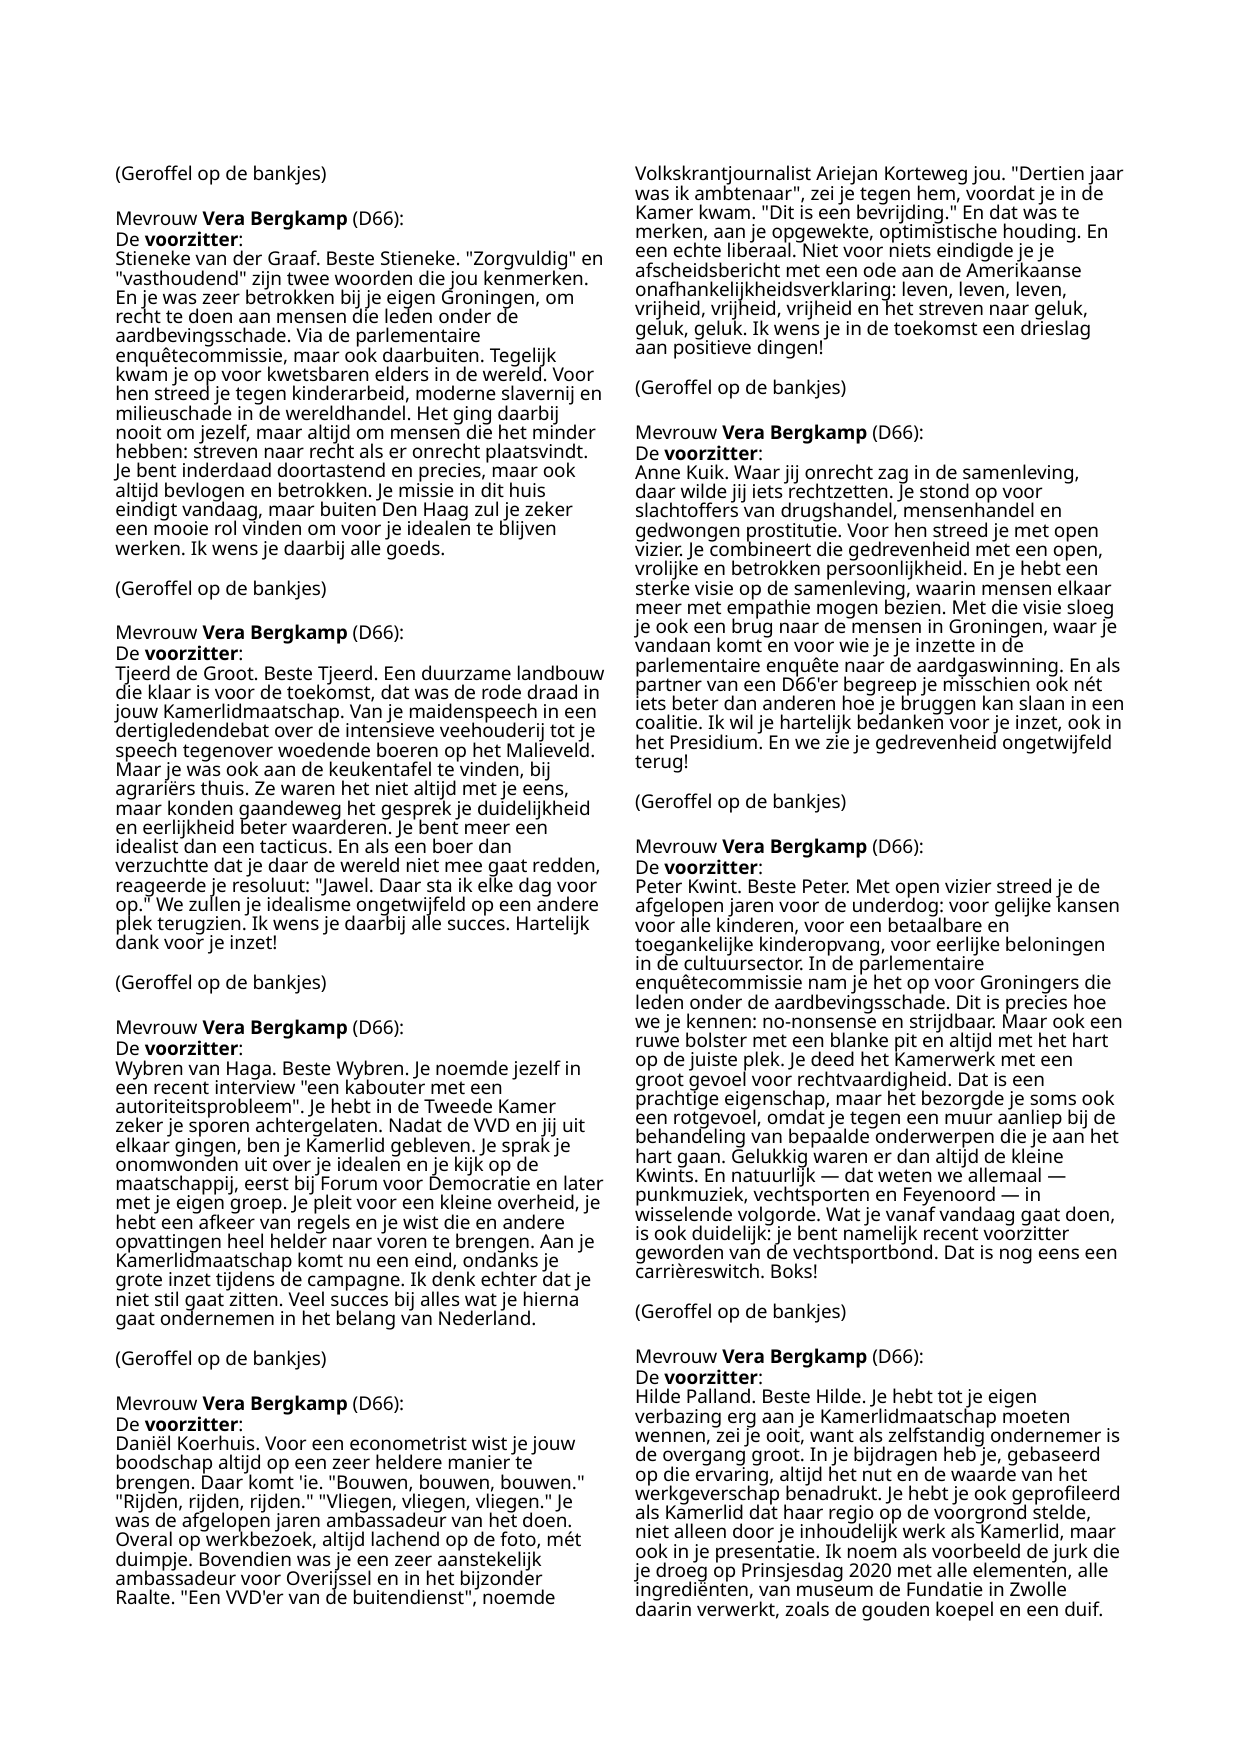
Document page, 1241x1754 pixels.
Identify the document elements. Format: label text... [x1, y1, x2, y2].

text Peter Kwint. Beste Peter. Met open vizier streed je de afgelopen jaren voor de underdog: voor gelijke kansen voor alle kinderen, voor een betaalbare en toegankelijke kinderopvang, voor eerlijke beloningen in de cultuursector. In de parlementaire enquêtecommissie nam je het op voor Groningers die leden onder de aardbevingsschade. Dit is precies hoe we je kennen: no-nonsense en strijdbaar. Maar ook een ruwe bolster met een blanke pit en altijd met het hart op de juiste plek. Je deed het Kamerwerk met een groot gevoel voor rechtvaardigheid. Dat is een prachtige eigenschap, maar het bezorgde je soms ook een rotgevoel, omdat je tegen een muur aanliep bij de behandeling van bepaalde onderwerpen die je aan het hart gaan. Gelukkig waren er dan altijd de kleine Kwints. En natuurlijk — dat weten we allemaal — punkmuziek, vechtsporten en Feyenoord — in wisselende volgorde. Wat je vanaf vandaag gaat doen, is ook duidelijk: je bent namelijk recent voorzitter geworden van de vechtsportbond. Dat is nog eens een carrièreswitch. Boks! [635, 878, 1125, 1283]
text De voorzitter: [115, 1416, 605, 1435]
text Anne Kuik. Waar jij onrecht zag in de samenleving, daar wilde jij iets rechtzetten. Je stond op voor slachtoffers van drugshandel, mensenhandel en gedwongen prostitutie. Voor hen streed je met open vizier. Je combineert die gedrevenheid met een open, vrolijke en betrokken persoonlijkheid. En je hebt een sterke visie op de samenleving, waarin mensen elkaar meer met empathie mogen bezien. Met die visie sloeg je ook een brug naar de mensen in Groningen, waar je vandaan komt en voor wie je je inzette in de parlementaire enquête naar de aardgaswinning. En als partner van een D66'er begreep je misschien ook nét iets beter dan anderen hoe je bruggen kan slaan in een coalitie. Ik wil je hartelijk bedanken voor je inzet, ook in het Presidium. En we zie je gedrevenheid ongetwijfeld terug! [635, 464, 1125, 772]
text De voorzitter: [115, 231, 605, 250]
text Mevrouw Vera Bergkamp (D66): [635, 419, 1125, 444]
text De voorzitter: [115, 645, 605, 664]
text (Geroffel op de bankjes) [115, 974, 605, 994]
text Tjeerd de Groot. Beste Tjeerd. Een duurzame landbouw die klaar is voor de toekomst, dat was de rode draad in jouw Kamerlidmaatschap. Van je maidenspeech in een dertigledendebat over de intensieve veehouderij tot je speech tegenover woedende boeren op het Malieveld. Maar je was ook aan de keukentafel te vinden, bij agrariërs thuis. Ze waren het niet altijd met je eens, maar konden gaandeweg het gesprek je duidelijkheid en eerlijkheid beter waarderen. Je bent meer een idealist dan een tacticus. En als een boer dan verzuchtte dat je daar de wereld niet mee gaat redden, reageerde je resoluut: "Jawel. Daar sta ik elke dag voor op." We zullen je idealisme ongetwijfeld op een andere plek terugzien. Ik wens je daarbij alle succes. Hartelijk dank voor je inzet! [115, 664, 605, 954]
text De voorzitter: [115, 1040, 605, 1059]
text De voorzitter: [635, 1369, 1125, 1388]
text Mevrouw Vera Bergkamp (D66): [115, 1014, 605, 1040]
text De voorzitter: [635, 444, 1125, 464]
text Mevrouw Vera Bergkamp (D66): [115, 1390, 605, 1416]
text Mevrouw Vera Bergkamp (D66): [635, 833, 1125, 859]
text (Geroffel op de bankjes) [635, 379, 1125, 398]
text Mevrouw Vera Bergkamp (D66): [115, 619, 605, 645]
text Mevrouw Vera Bergkamp (D66): [635, 1343, 1125, 1369]
text Mevrouw Vera Bergkamp (D66): [115, 205, 605, 231]
text (Geroffel op de bankjes) [635, 1303, 1125, 1323]
text Wybren van Haga. Beste Wybren. Je noemde jezelf in een recent interview "een kabouter met een autoriteitsprobleem". Je hebt in de Tweede Kamer zeker je sporen achtergelaten. Nadat de VVD en jij uit elkaar gingen, ben je Kamerlid gebleven. Je sprak je onomwonden uit over je idealen en je kijk op de maatschappij, eerst bij Forum voor Democratie en later met je eigen groep. Je pleit voor een kleine overheid, je hebt een afkeer van regels en je wist die en andere opvattingen heel helder naar voren te brengen. Aan je Kamerlidmaatschap komt nu een eind, ondanks je grote inzet tijdens de campagne. Ik denk echter dat je niet stil gaat zitten. Veel succes bij alles wat je hierna gaat ondernemen in het belang van Nederland. [115, 1059, 605, 1329]
text (Geroffel op de bankjes) [115, 165, 605, 184]
text Stieneke van der Graaf. Beste Stieneke. "Zorgvuldig" en "vasthoudend" zijn twee woorden die jou kenmerken. En je was zeer betrokken bij je eigen Groningen, om recht te doen aan mensen die leden onder de aardbevingsschade. Via de parlementaire enquêtecommissie, maar ook daarbuiten. Tegelijk kwam je op voor kwetsbaren elders in de wereld. Voor hen streed je tegen kinderarbeid, moderne slavernij en milieuschade in de wereldhandel. Het ging daarbij nooit om jezelf, maar altijd om mensen die het minder hebben: streven naar recht als er onrecht plaatsvindt. Je bent inderdaad doortastend en precies, maar ook altijd bevlogen en betrokken. Je missie in dit huis eindigt vandaag, maar buiten Den Haag zul je zeker een mooie rol vinden om voor je idealen te blijven werken. Ik wens je daarbij alle goeds. [115, 250, 605, 559]
text Volkskrantjournalist Ariejan Korteweg jou. "Dertien jaar was ik ambtenaar", zei je tegen hem, voordat je in de Kamer kwam. "Dit is een bevrijding." En dat was te merken, aan je opgewekte, optimistische houding. En een echte liberaal. Niet voor niets eindigde je je afscheidsbericht met een ode aan de Amerikaanse onafhankelijkheidsverklaring: leven, leven, leven, vrijheid, vrijheid, vrijheid en het streven naar geluk, geluk, geluk. Ik wens je in de toekomst een drieslag aan positieve dingen! [635, 165, 1125, 358]
text (Geroffel op de bankjes) [115, 1350, 605, 1369]
text (Geroffel op de bankjes) [635, 793, 1125, 812]
text De voorzitter: [635, 859, 1125, 878]
text (Geroffel op de bankjes) [115, 579, 605, 599]
text Hilde Palland. Beste Hilde. Je hebt tot je eigen verbazing erg aan je Kamerlidmaatschap moeten wennen, zei je ooit, want als zelfstandig ondernemer is de overgang groot. In je bijdragen heb je, gebaseerd op die ervaring, altijd het nut en de waarde van het werkgeverschap benadrukt. Je hebt je ook geprofileerd als Kamerlid dat haar regio op de voorgrond stelde, niet alleen door je inhoudelijk werk als Kamerlid, maar ook in je presentatie. Ik noem als voorbeeld de jurk die je droeg op Prinsjesdag 2020 met alle elementen, alle ingrediënten, van museum de Fundatie in Zwolle daarin verwerkt, zoals de gouden koepel en een duif. [635, 1388, 1125, 1620]
text Daniël Koerhuis. Voor een econometrist wist je jouw boodschap altijd op een zeer heldere manier te brengen. Daar komt 'ie. "Bouwen, bouwen, bouwen." "Rijden, rijden, rijden." "Vliegen, vliegen, vliegen." Je was de afgelopen jaren ambassadeur van het doen. Overal op werkbezoek, altijd lachend op de foto, mét duimpje. Bovendien was je een zeer aanstekelijk ambassadeur voor Overijssel en in het bijzonder Raalte. "Een VVD'er van de buitendienst", noemde [115, 1435, 605, 1608]
